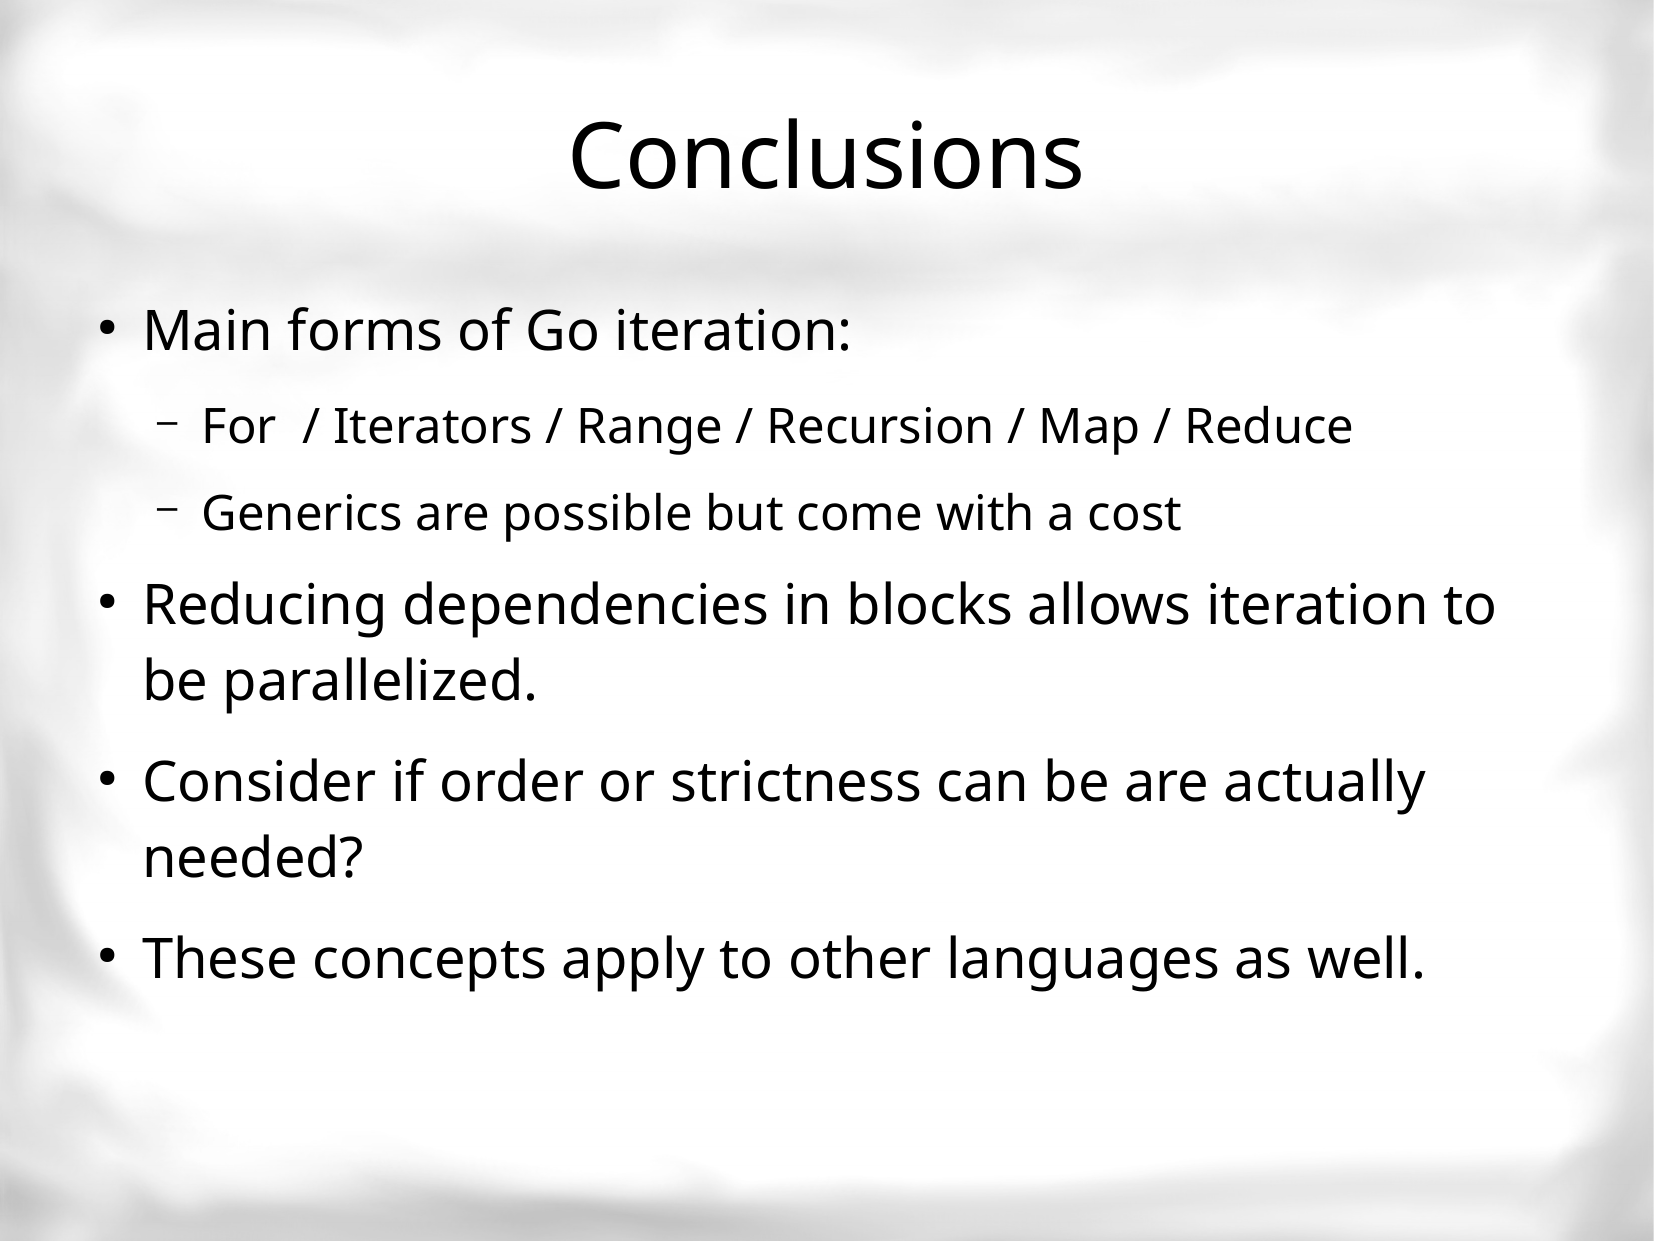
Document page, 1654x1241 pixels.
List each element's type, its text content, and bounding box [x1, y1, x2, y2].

picture [0, 0, 1654, 1241]
title Conclusions [82, 49, 1571, 257]
list Main forms of Go iteration: For / Iterators / Range / Recursion / Map / Reduce Generics are possible but come with a cost Reducing dependencies in blocks allows iteration to be parallelized. Consider if order or strictness can be are actually needed? These concepts apply to other languages as well. [82, 290, 1538, 1010]
